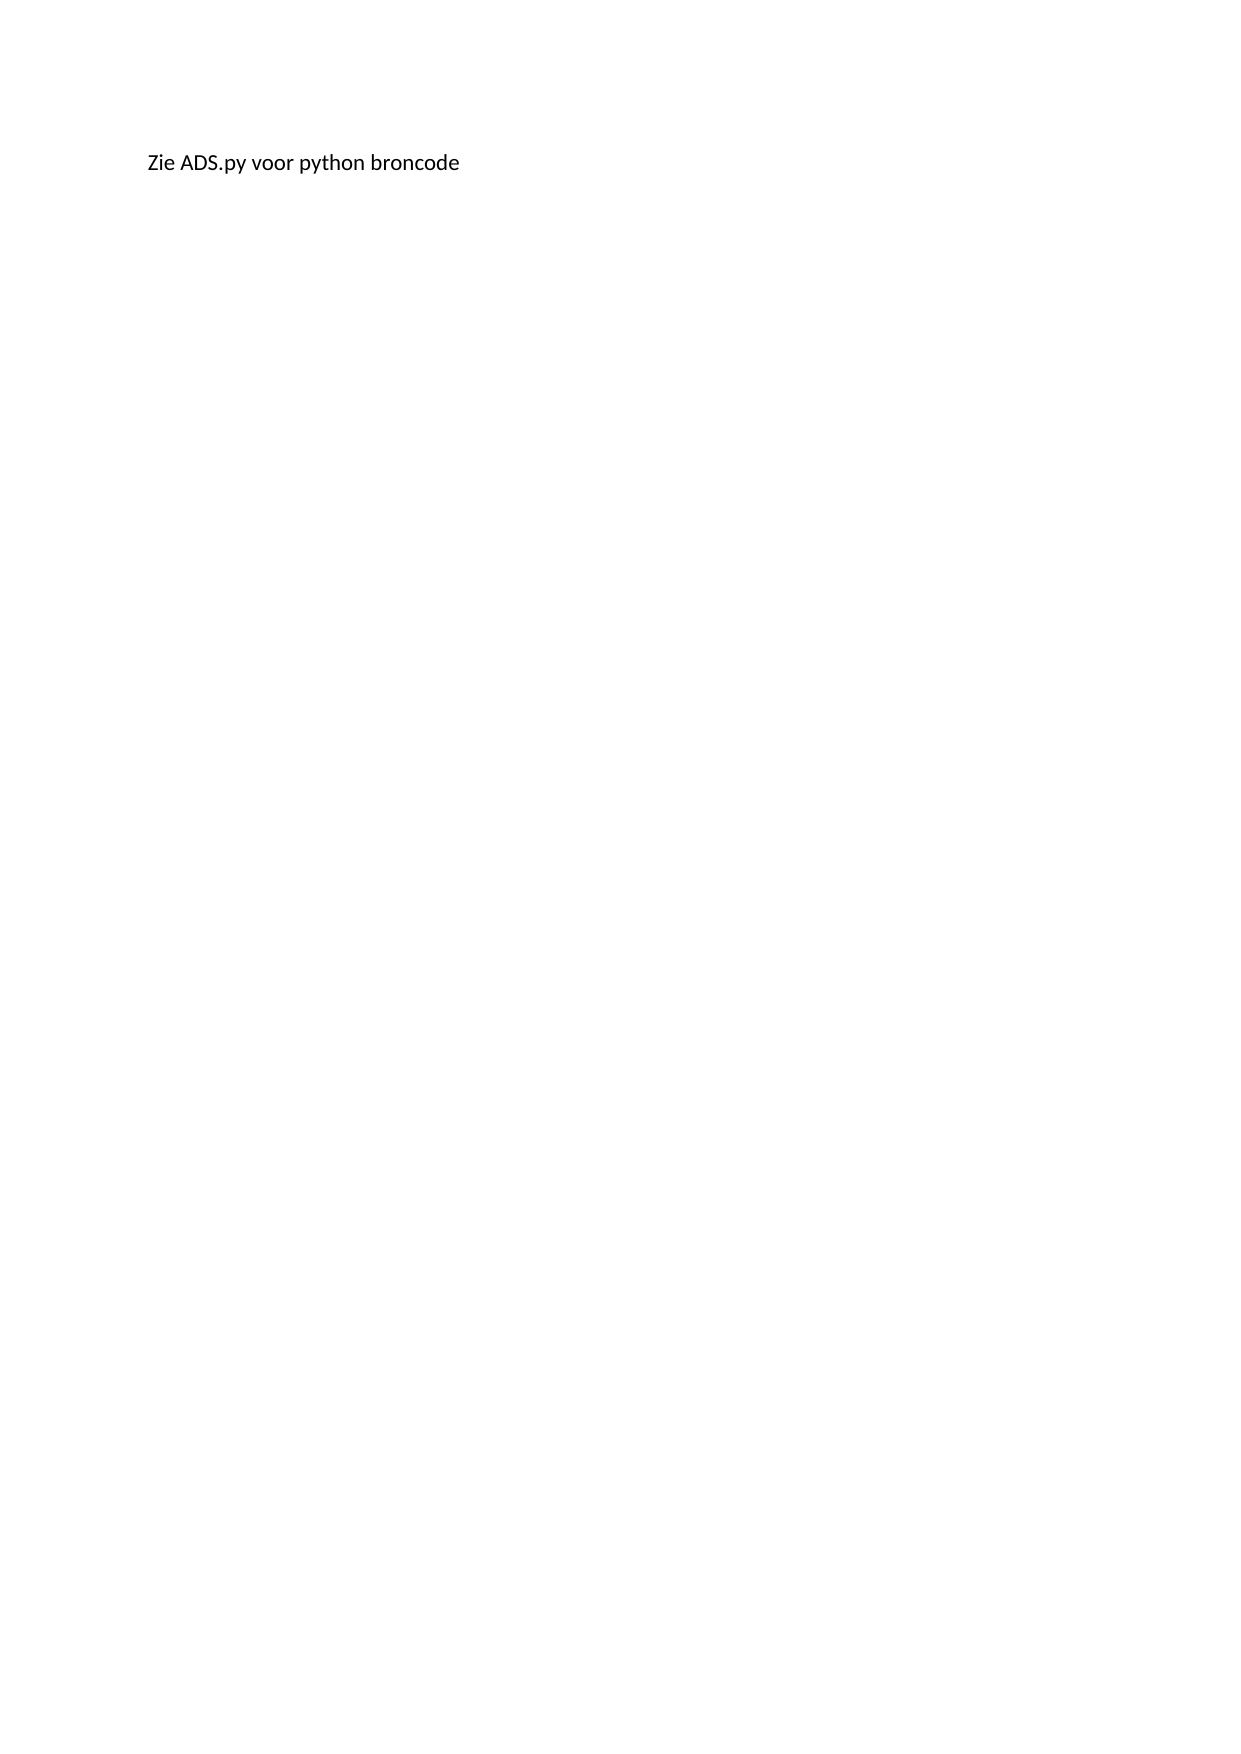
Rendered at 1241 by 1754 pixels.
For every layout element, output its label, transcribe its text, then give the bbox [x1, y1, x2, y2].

text Zie ADS.py voor python broncode [148, 148, 1093, 176]
